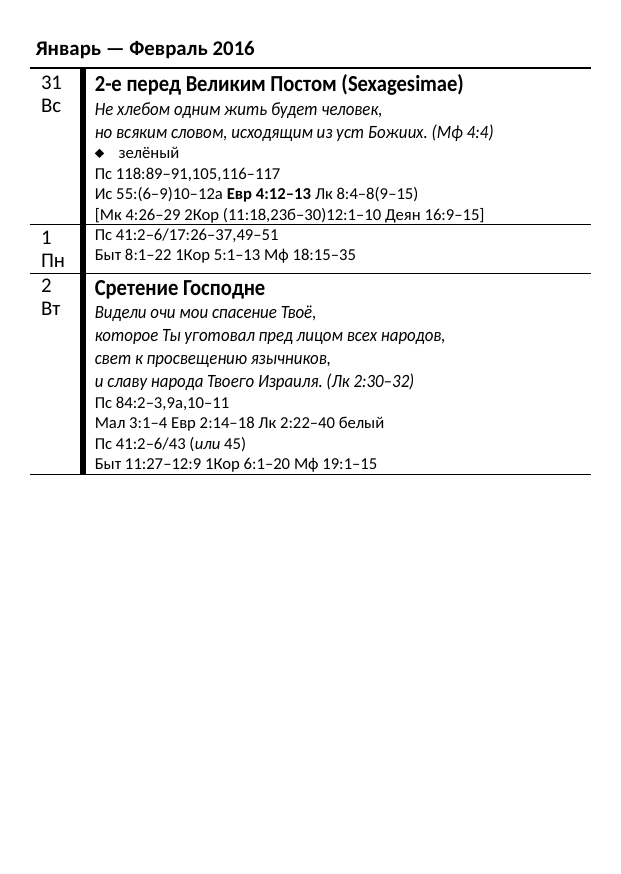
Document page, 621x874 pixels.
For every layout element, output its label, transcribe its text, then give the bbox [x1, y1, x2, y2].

table_cell 31 Вс [30, 69, 80, 224]
table_header Январь — Февраль 2016 [30, 30, 591, 67]
table_cell 2 Вт [30, 274, 80, 473]
table_cell 1 Пн [30, 225, 80, 272]
table_cell Сретение Господне Видели очи мои спасение Твоё, которое Ты уготовал пред лицом всех народов, свет к просвещению язычников, и славу народа Твоего Израиля. (Лк 2:30–32) Пс 84:2–3,9а,10–11 Мал 3:1–4 Евр 2:14–18 Лк 2:22–40 белый Пс 41:2–6/43 (или 45) Быт 11:27–12:9 1Кор 6:1–20 Мф 19:1–15 [86, 274, 591, 473]
table_cell 2-е перед Великим Постом (Sexagesimae) Не хлебом одним жить будет человек, но всяким словом, исходящим из уст Божиих. (Мф 4:4) зелёный Пс 118:89–91,105,116–117 Ис 55:(6–9)10–12а Евр 4:12–13 Лк 8:4–8(9–15) [Мк 4:26–29 2Кор (11:18,23б–30)12:1–10 Деян 16:9–15] [86, 69, 591, 224]
table_cell Пс 41:2–6/17:26–37,49–51 Быт 8:1–22 1Кор 5:1–13 Мф 18:15–35 [86, 225, 591, 272]
